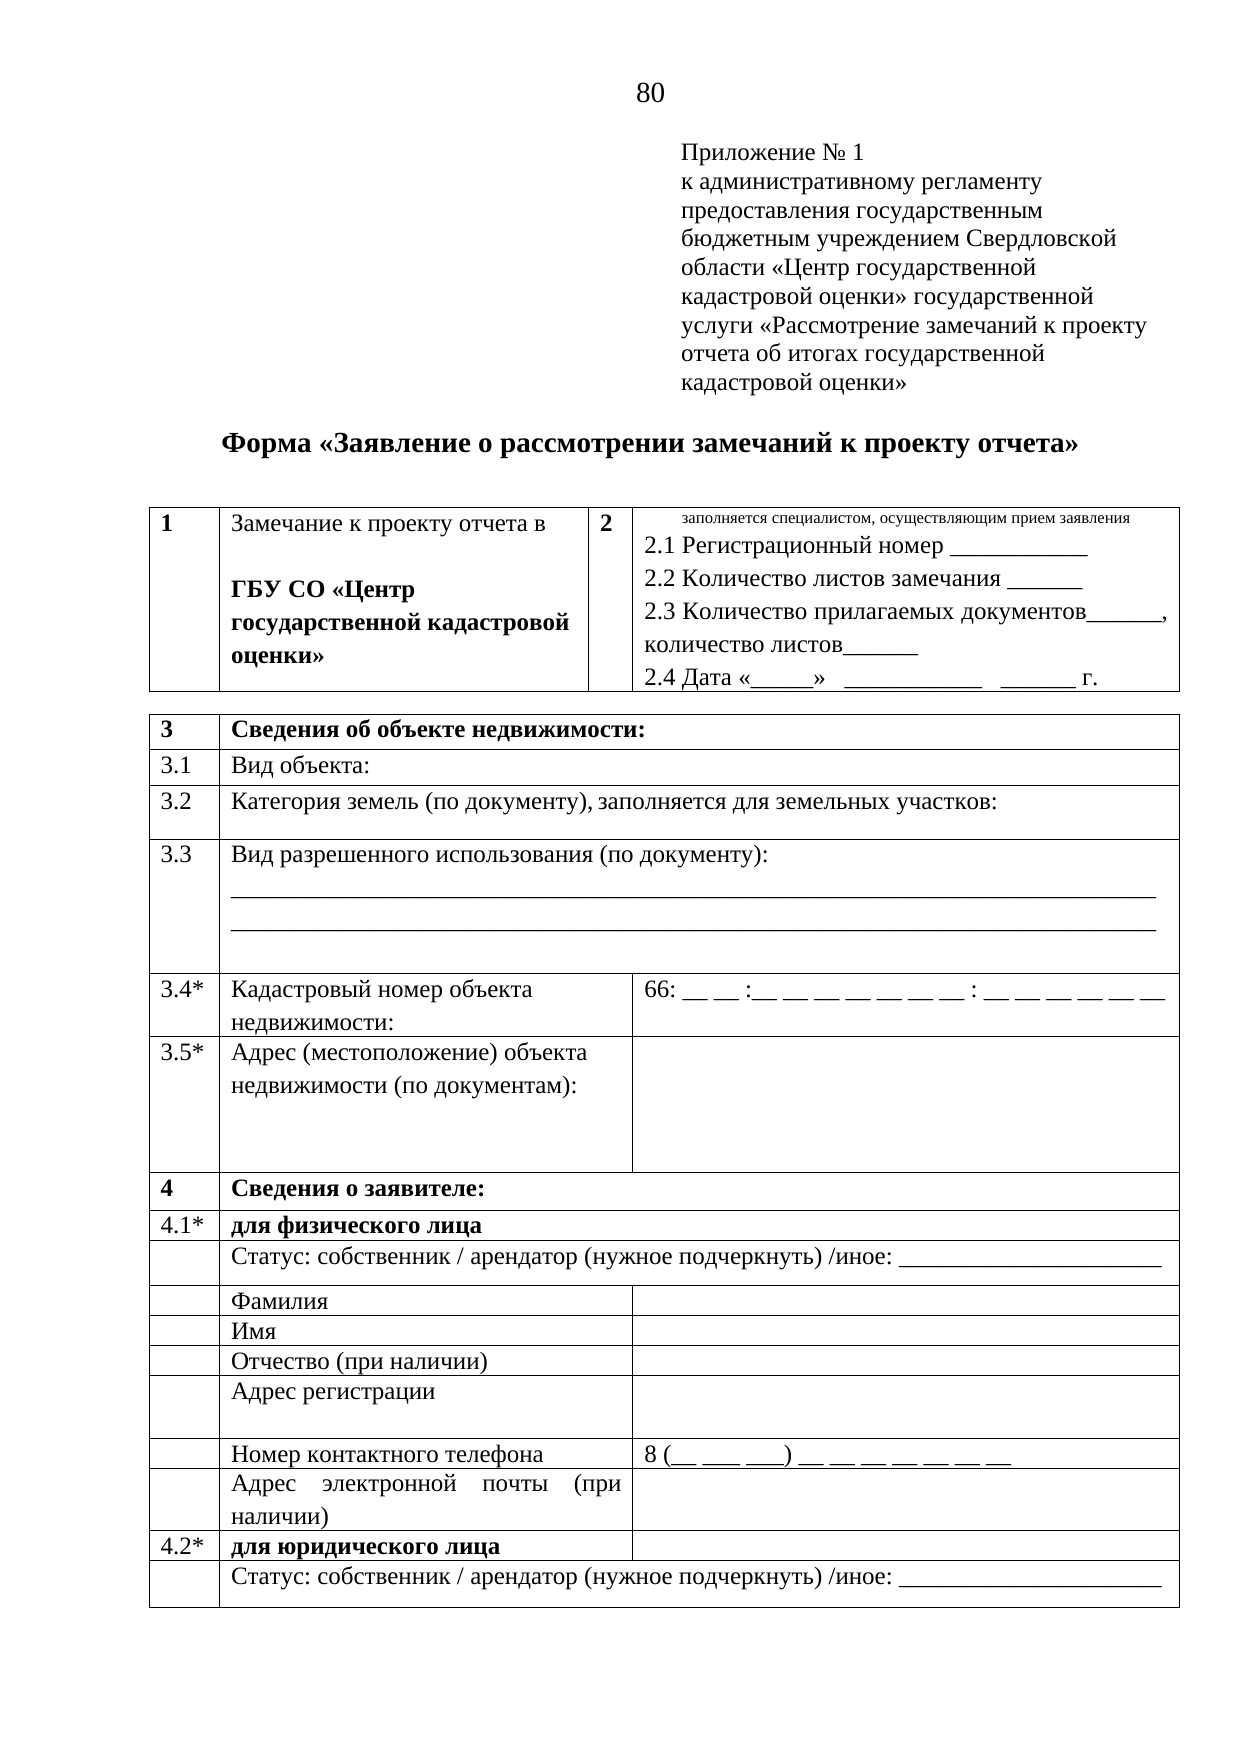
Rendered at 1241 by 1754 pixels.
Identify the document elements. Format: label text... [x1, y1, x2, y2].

table_cell 4 [150, 1173, 219, 1209]
table_cell [633, 1376, 1179, 1438]
table_cell 3.5* [150, 1037, 219, 1172]
table_cell 4.2* [150, 1531, 219, 1560]
table_cell Имя [220, 1316, 632, 1345]
table_cell Сведения о заявителе: [220, 1173, 1179, 1209]
table_cell Отчество (при наличии) [220, 1346, 632, 1375]
table_cell [220, 692, 589, 713]
table_cell [150, 1561, 219, 1607]
table_cell Вид объекта: [220, 750, 1179, 785]
table_cell [633, 1346, 1179, 1375]
table_cell 4.1* [150, 1211, 219, 1240]
table_cell [633, 692, 1179, 713]
table_cell [633, 1316, 1179, 1345]
table_cell для физического лица [220, 1211, 1179, 1240]
text Форма «Заявление о рассмотрении замечаний к проекту отчета» [149, 425, 1152, 458]
table_cell для юридического лица [220, 1531, 632, 1560]
table_cell Адрес электронной почты (при наличии) [220, 1469, 632, 1530]
table_cell 3.4* [150, 974, 219, 1036]
table_cell [150, 1286, 219, 1315]
table_cell [150, 1346, 219, 1375]
table_header Замечание к проекту отчета в ГБУ СО «Центр государственной кадастровой оценки» [220, 508, 588, 691]
table_cell Категория земель (по документу), заполняется для земельных участков: [220, 786, 1179, 838]
table_cell 8 (__ ___ ___) __ __ __ __ __ __ __ [633, 1439, 1179, 1467]
table_header заполняется специалистом, осуществляющим прием заявления 2.1 Регистрационный номер ___________ 2.2 Количество листов замечания ______ 2.3 Количество прилагаемых документов______, количество листов______ 2.4 Дата «_____» ___________ ______ г. [633, 508, 1179, 691]
table_cell 3.1 [150, 750, 219, 785]
table_cell [150, 1439, 219, 1467]
table_header 2 [589, 508, 632, 691]
table_cell Номер контактного телефона [220, 1439, 632, 1467]
table_cell [150, 1376, 219, 1438]
table_cell [150, 1469, 219, 1530]
table_cell 66: __ __ :__ __ __ __ __ __ __ : __ __ __ __ __ __ [633, 974, 1179, 1036]
table_cell Фамилия [220, 1286, 632, 1315]
table_cell 3 [150, 715, 219, 749]
table_cell [633, 1286, 1179, 1315]
table_cell Адрес (местоположение) объекта недвижимости (по документам): [220, 1037, 632, 1172]
table_cell Кадастровый номер объекта недвижимости: [220, 974, 632, 1036]
table_cell [633, 1531, 1179, 1560]
table_cell [633, 1469, 1179, 1530]
table_cell Статус: собственник / арендатор (нужное подчеркнуть) /иное: _____________________ [220, 1561, 1179, 1607]
table_header 1 [150, 508, 219, 691]
table_cell Адрес регистрации [220, 1376, 632, 1438]
table_cell [150, 1316, 219, 1345]
table_cell [633, 1037, 1179, 1172]
table_cell Вид разрешенного использования (по документу): ____________________________________________________________________________________________________________________________________________________ [220, 840, 1179, 973]
table_cell Статус: собственник / арендатор (нужное подчеркнуть) /иное: _____________________ [220, 1241, 1179, 1285]
table_cell 3.2 [150, 786, 219, 838]
text к административному регламенту предоставления государственным бюджетным учреждением Свердловской области «Центр государственной кадастровой оценки» государственной услуги «Рассмотрение замечаний к проекту отчета об итогах государственной кадастровой оценки» [681, 166, 1152, 396]
table_cell [150, 1241, 219, 1285]
table_cell 3.3 [150, 840, 219, 973]
table_cell Сведения об объекте недвижимости: [220, 715, 1179, 749]
table_cell [589, 692, 633, 713]
text Приложение № 1 [681, 137, 1152, 166]
table_cell [149, 692, 219, 713]
